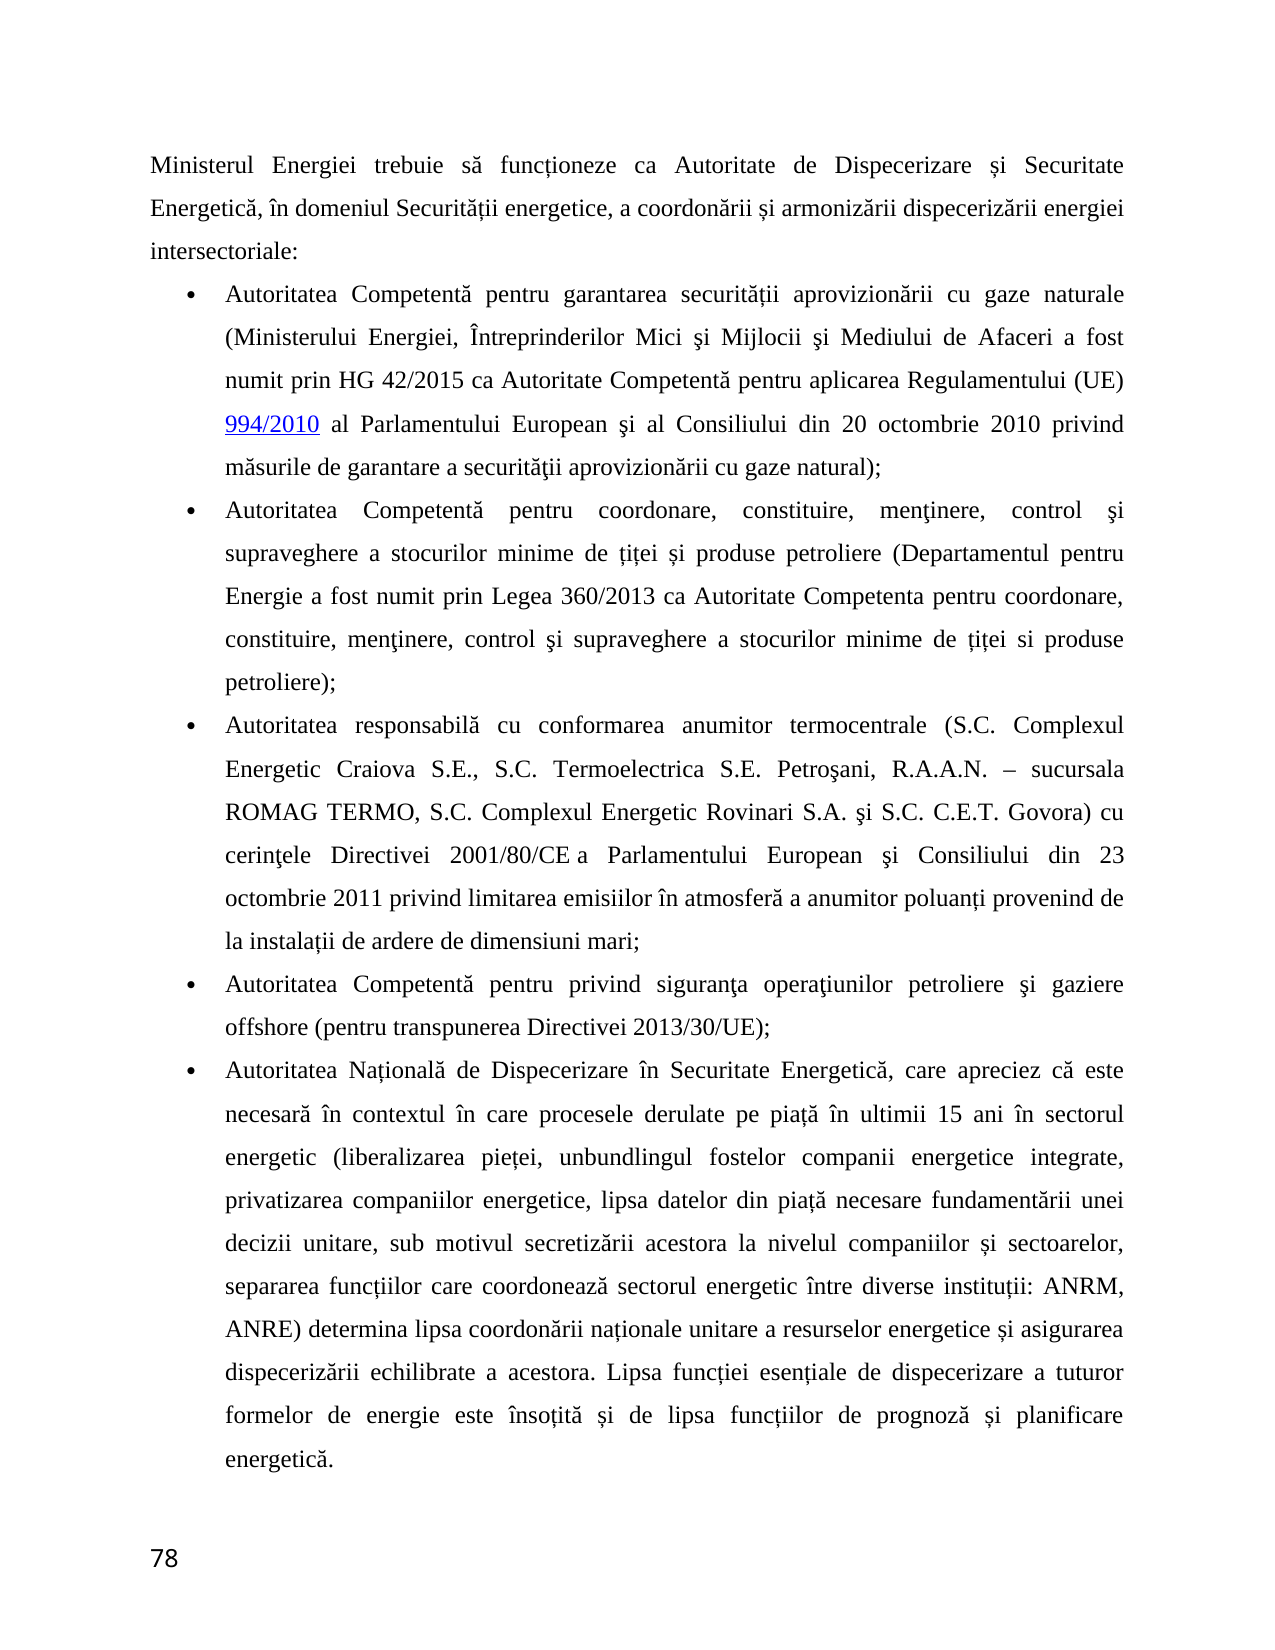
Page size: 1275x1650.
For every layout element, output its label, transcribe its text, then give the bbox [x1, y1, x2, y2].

list Autoritatea responsabilă cu conformarea anumitor termocentrale (S.C. Complexul Energetic Craiova S.E., S.C. Termoelectrica S.E. Petroşani, R.A.A.N. – sucursala ROMAG TERMO, S.C. Complexul Energetic Rovinari S.A. şi S.C. C.E.T. Govora) cu cerinţele Directivei 2001/80/CE a Parlamentului European şi Consiliului din 23 octombrie 2011 privind limitarea emisiilor în atmosferă a anumitor poluanți provenind de la instalații de ardere de dimensiuni mari; [187, 711, 1125, 955]
list Autoritatea Competentă pentru coordonare, constituire, menţinere, control şi supraveghere a stocurilor minime de țiței și produse petroliere (Departamentul pentru Energie a fost numit prin Legea 360/2013 ca Autoritate Competenta pentru coordonare, constituire, menţinere, control şi supraveghere a stocurilor minime de țiței si produse petroliere); [187, 495, 1125, 696]
text Ministerul Energiei trebuie să funcționeze ca Autoritate de Dispecerizare și Securitate Energetică, în domeniul Securității energetice, a coordonării și armonizării dispecerizării energiei intersectoriale: [150, 150, 1125, 265]
list Autoritatea Națională de Dispecerizare în Securitate Energetică, care apreciez că este necesară în contextul în care procesele derulate pe piață în ultimii 15 ani în sectorul energetic (liberalizarea pieței, unbundlingul fostelor companii energetice integrate, privatizarea companiilor energetice, lipsa datelor din piață necesare fundamentării unei decizii unitare, sub motivul secretizării acestora la nivelul companiilor și sectoarelor, separarea funcțiilor care coordonează sectorul energetic între diverse instituții: ANRM, ANRE) determina lipsa coordonării naționale unitare a resurselor energetice și asigurarea dispecerizării echilibrate a acestora. Lipsa funcției esențiale de dispecerizare a tuturor formelor de energie este însoțită și de lipsa funcțiilor de prognoză și planificare energetică. [187, 1056, 1125, 1472]
list Autoritatea Competentă pentru garantarea securității aprovizionării cu gaze naturale (Ministerului Energiei, Întreprinderilor Mici şi Mijlocii şi Mediului de Afaceri a fost numit prin HG 42/2015 ca Autoritate Competentă pentru aplicarea Regulamentului (UE) 994/2010 al Parlamentului European şi al Consiliului din 20 octombrie 2010 privind măsurile de garantare a securităţii aprovizionării cu gaze natural); [187, 279, 1125, 481]
list Autoritatea Competentă pentru privind siguranţa operaţiunilor petroliere şi gaziere offshore (pentru transpunerea Directivei 2013/30/UE); [187, 969, 1125, 1041]
